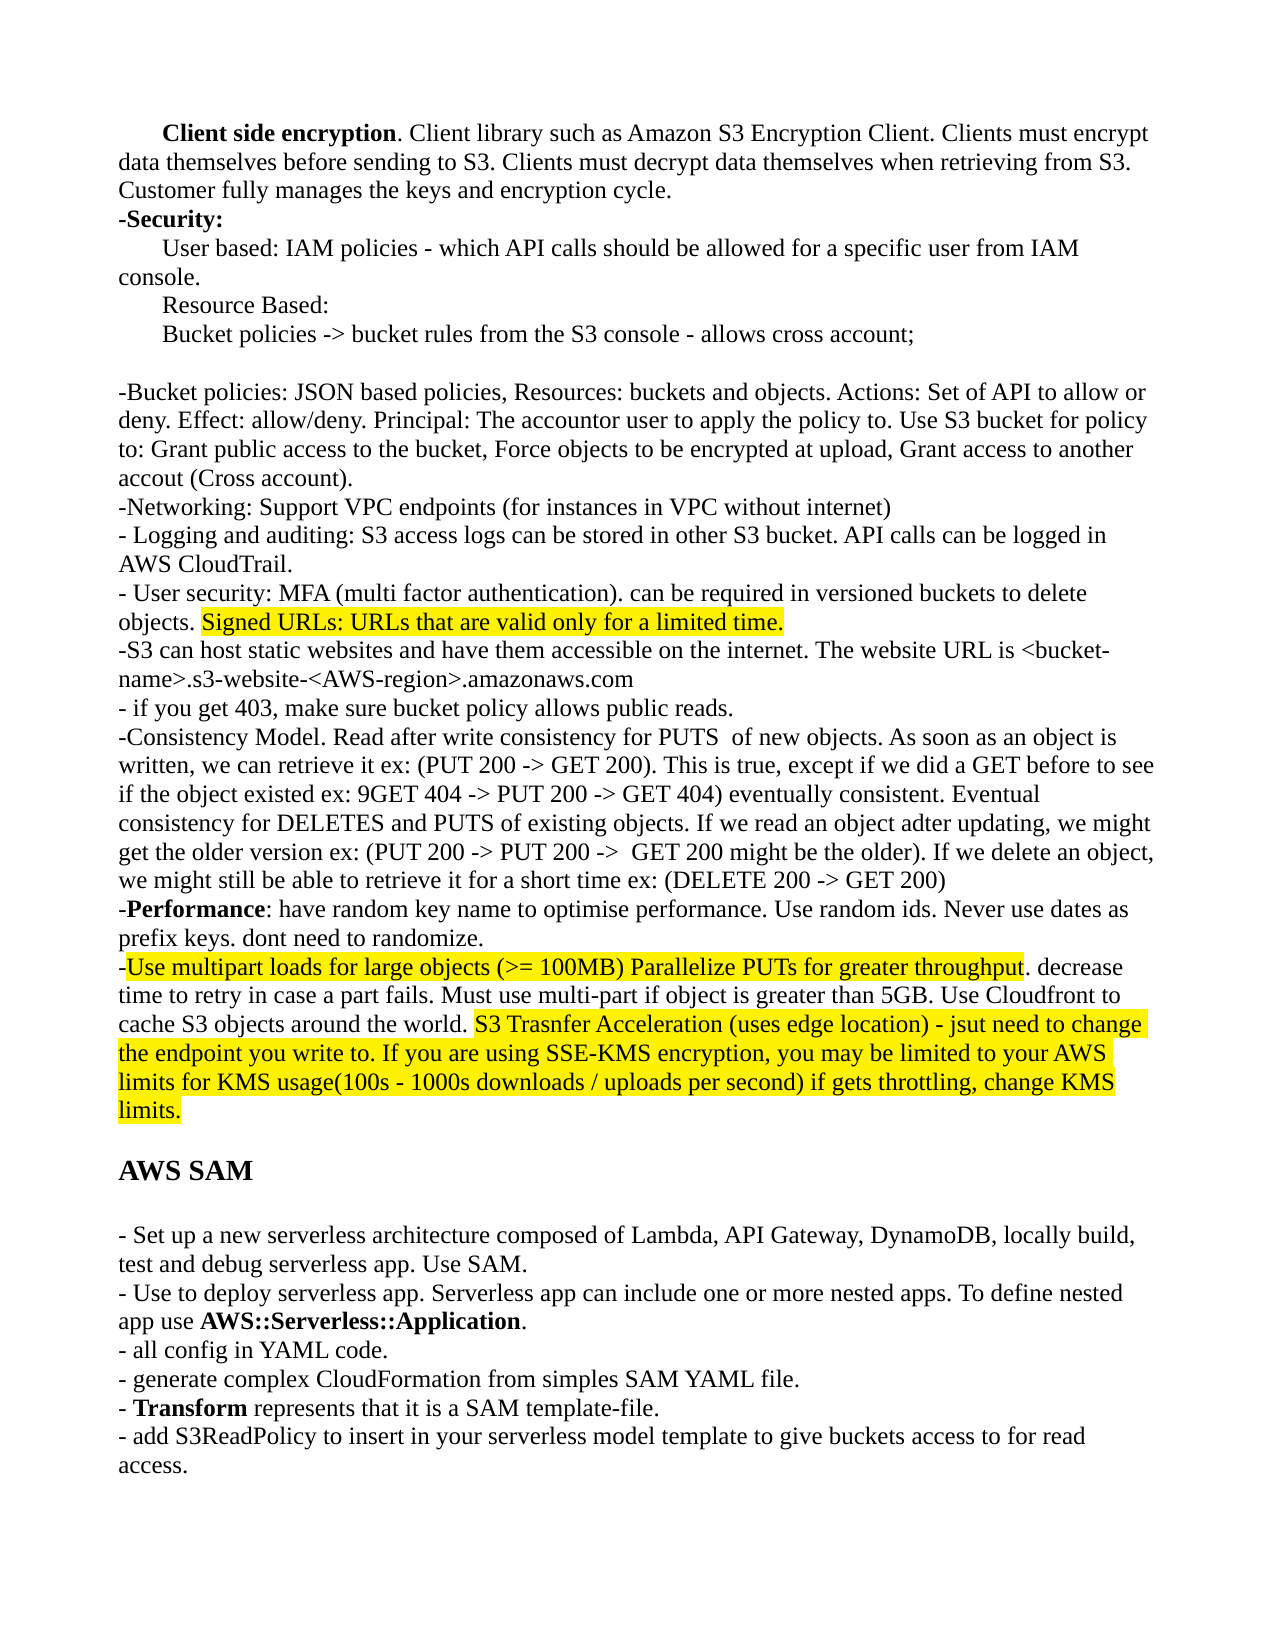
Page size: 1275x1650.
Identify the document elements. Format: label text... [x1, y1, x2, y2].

text -Security: [118, 204, 1157, 233]
text -S3 can host static websites and have them accessible on the internet. The website URL is <bucket-name>.s3-website-<AWS-region>.amazonaws.com [118, 636, 1157, 693]
text -Use multipart loads for large objects (>= 100MB) Parallelize PUTs for greater throughput. decrease time to retry in case a part fails. Must use multi-part if object is greater than 5GB. Use Cloudfront to cache S3 objects around the world. S3 Trasnfer Acceleration (uses edge location) - jsut need to change the endpoint you write to. If you are using SSE-KMS encryption, you may be limited to your AWS limits for KMS usage(100s - 1000s downloads / uploads per second) if gets throttling, change KMS limits. [118, 952, 1157, 1124]
text -Networking: Support VPC endpoints (for instances in VPC without internet) [118, 492, 1157, 521]
text User based: IAM policies - which API calls should be allowed for a specific user from IAM console. [118, 233, 1157, 291]
text - User security: MFA (multi factor authentication). can be required in versioned buckets to delete objects. Signed URLs: URLs that are valid only for a limited time. [118, 578, 1157, 636]
text -Performance: have random key name to optimise performance. Use random ids. Never use dates as prefix keys. dont need to randomize. [118, 894, 1157, 952]
text - Logging and auditing: S3 access logs can be stored in other S3 bucket. API calls can be logged in AWS CloudTrail. [118, 521, 1157, 578]
text - Transform represents that it is a SAM template-file. [118, 1393, 1157, 1421]
text - add S3ReadPolicy to insert in your serverless model template to give buckets access to for read access. [118, 1421, 1157, 1479]
text AWS SAM [118, 1153, 1157, 1187]
text Resource Based: [118, 291, 1157, 319]
text -Bucket policies: JSON based policies, Resources: buckets and objects. Actions: Set of API to allow or deny. Effect: allow/deny. Principal: The accountor user to apply the policy to. Use S3 bucket for policy to: Grant public access to the bucket, Force objects to be encrypted at upload, Grant access to another accout (Cross account). [118, 377, 1157, 492]
text - if you get 403, make sure bucket policy allows public reads. [118, 693, 1157, 722]
text - generate complex CloudFormation from simples SAM YAML file. [118, 1364, 1157, 1393]
text Bucket policies -> bucket rules from the S3 console - allows cross account; [118, 319, 1157, 348]
text Client side encryption. Client library such as Amazon S3 Encryption Client. Clients must encrypt data themselves before sending to S3. Clients must decrypt data themselves when retrieving from S3. Customer fully manages the keys and encryption cycle. [118, 118, 1157, 204]
text - Set up a new serverless architecture composed of Lambda, API Gateway, DynamoDB, locally build, test and debug serverless app. Use SAM. [118, 1220, 1157, 1278]
text -Consistency Model. Read after write consistency for PUTS of new objects. As soon as an object is written, we can retrieve it ex: (PUT 200 -> GET 200). This is true, except if we did a GET before to see if the object existed ex: 9GET 404 -> PUT 200 -> GET 404) eventually consistent. Eventual consistency for DELETES and PUTS of existing objects. If we read an object adter updating, we might get the older version ex: (PUT 200 -> PUT 200 -> GET 200 might be the older). If we delete an object, we might still be able to retrieve it for a short time ex: (DELETE 200 -> GET 200) [118, 722, 1157, 894]
text - Use to deploy serverless app. Serverless app can include one or more nested apps. To define nested app use AWS::Serverless::Application. [118, 1278, 1157, 1335]
text - all config in YAML code. [118, 1335, 1157, 1364]
